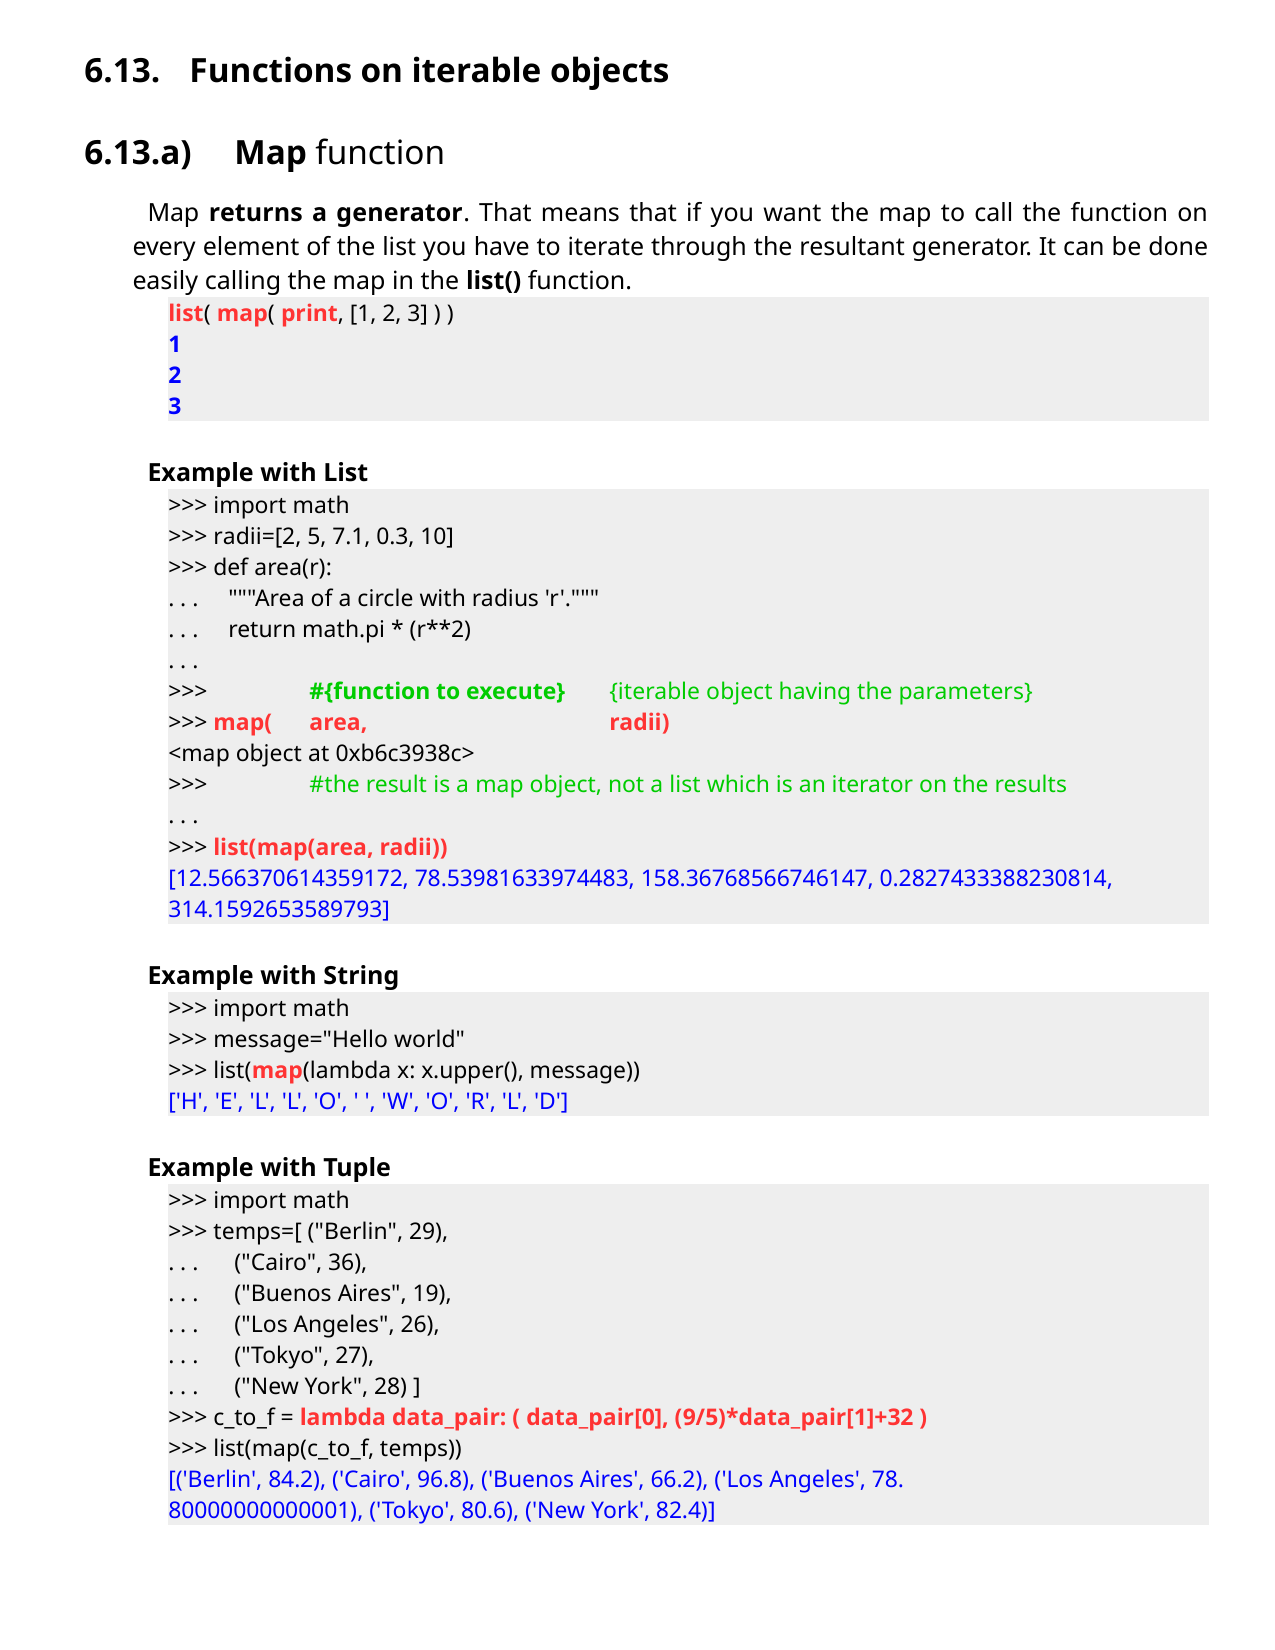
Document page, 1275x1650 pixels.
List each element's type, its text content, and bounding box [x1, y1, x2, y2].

subtitle Example with List [132, 455, 1209, 489]
subtitle Example with Tuple [132, 1150, 1209, 1184]
text . . . ("Cairo", 36), [168, 1246, 1209, 1277]
text >>> import math >>> radii=[2, 5, 7.1, 0.3, 10] >>> def area(r): . . . """Area of a circle with radius 'r'.""" . . . return math.pi * (r**2) . . . >>> #{function to execute} {iterable object having the parameters} [168, 489, 1209, 706]
text 3 [168, 390, 1209, 421]
text 2 [168, 359, 1209, 390]
text . . . ("Tokyo", 27), [168, 1339, 1209, 1370]
text . . . ("Buenos Aires", 19), [168, 1277, 1209, 1308]
text Map returns a generator. That means that if you want the map to call the function on every element of the list you have to iterate through the resultant generator. It can be done easily calling the map in the list() function. [132, 195, 1209, 297]
text . . . ("New York", 28) ] >>> c_to_f = lambda data_pair: ( data_pair[0], (9/5)*data_pair[1]+32 ) >>> list(map(c_to_f, temps)) [('Berlin', 84.2), ('Cairo', 96.8), ('Buenos Aires', 66.2), ('Los Angeles', 78. 80000000000001), ('Tokyo', 80.6), ('New York', 82.4)] [168, 1370, 1209, 1525]
subtitle Map function [84, 128, 1209, 174]
text >>> map( area, radii) <map object at 0xb6c3938c> >>> #the result is a map object, not a list which is an iterator on the results . . . >>> list(map(area, radii)) [12.566370614359172, 78.53981633974483, 158.36768566746147, 0.2827433388230814, 314.1592653589793] [168, 706, 1209, 924]
text . . . ("Los Angeles", 26), [168, 1308, 1209, 1339]
text list( map( print, [1, 2, 3] ) ) [168, 297, 1209, 328]
subtitle Functions on iterable objects [84, 46, 1209, 92]
text >>> import math >>> message="Hello world" >>> list(map(lambda x: x.upper(), message)) ['H', 'E', 'L', 'L', 'O', ' ', 'W', 'O', 'R', 'L', 'D'] [168, 992, 1209, 1116]
text >>> import math >>> temps=[ ("Berlin", 29), [168, 1184, 1209, 1246]
subtitle Example with String [132, 958, 1209, 992]
text 1 [168, 328, 1209, 359]
